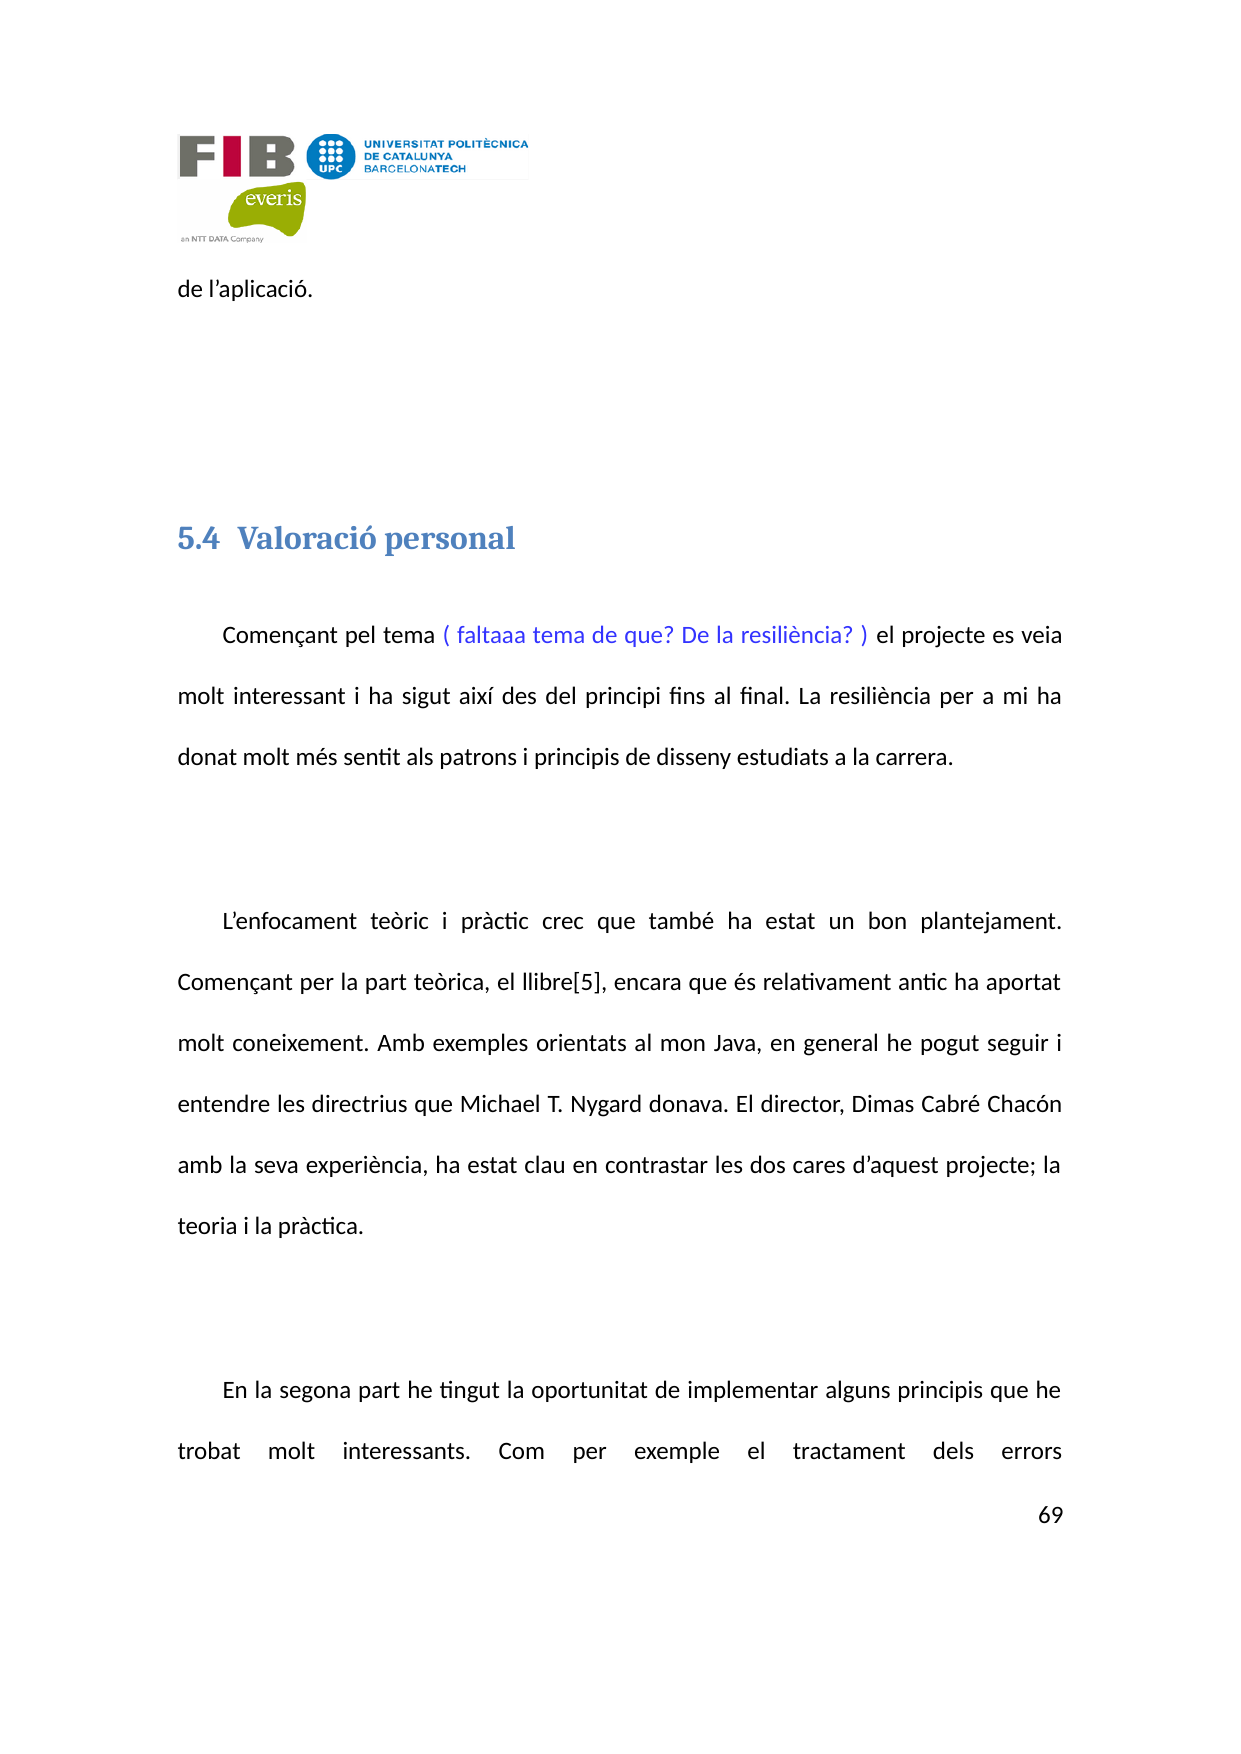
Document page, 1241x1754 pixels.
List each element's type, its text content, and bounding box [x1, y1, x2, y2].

subtitle Valoració personal [177, 519, 1063, 557]
text En la segona part he tingut la oportunitat de implementar alguns principis que he trobat molt interessants. Com per exemple el tractament dels errors [177, 1374, 1063, 1465]
text Començant pel tema ( faltaaa tema de que? De la resiliència? ) el projecte es veia molt interessant i ha sigut així des del principi fins al final. La resiliència per a mi ha donat molt més sentit als patrons i principis de disseny estudiats a la carrera. [177, 619, 1063, 772]
text de l’aplicació. [177, 273, 1063, 304]
text L’enfocament teòric i pràctic crec que també ha estat un bon plantejament. Començant per la part teòrica, el llibre[5], encara que és relativament antic ha aportat molt coneixement. Amb exemples orientats al mon Java, en general he pogut seguir i entendre les directrius que Michael T. Nygard donava. El director, Dimas Cabré Chacón amb la seva experiència, ha estat clau en contrastar les dos cares d’aquest projecte; la teoria i la pràctica. [177, 905, 1063, 1241]
picture [177, 134, 529, 243]
